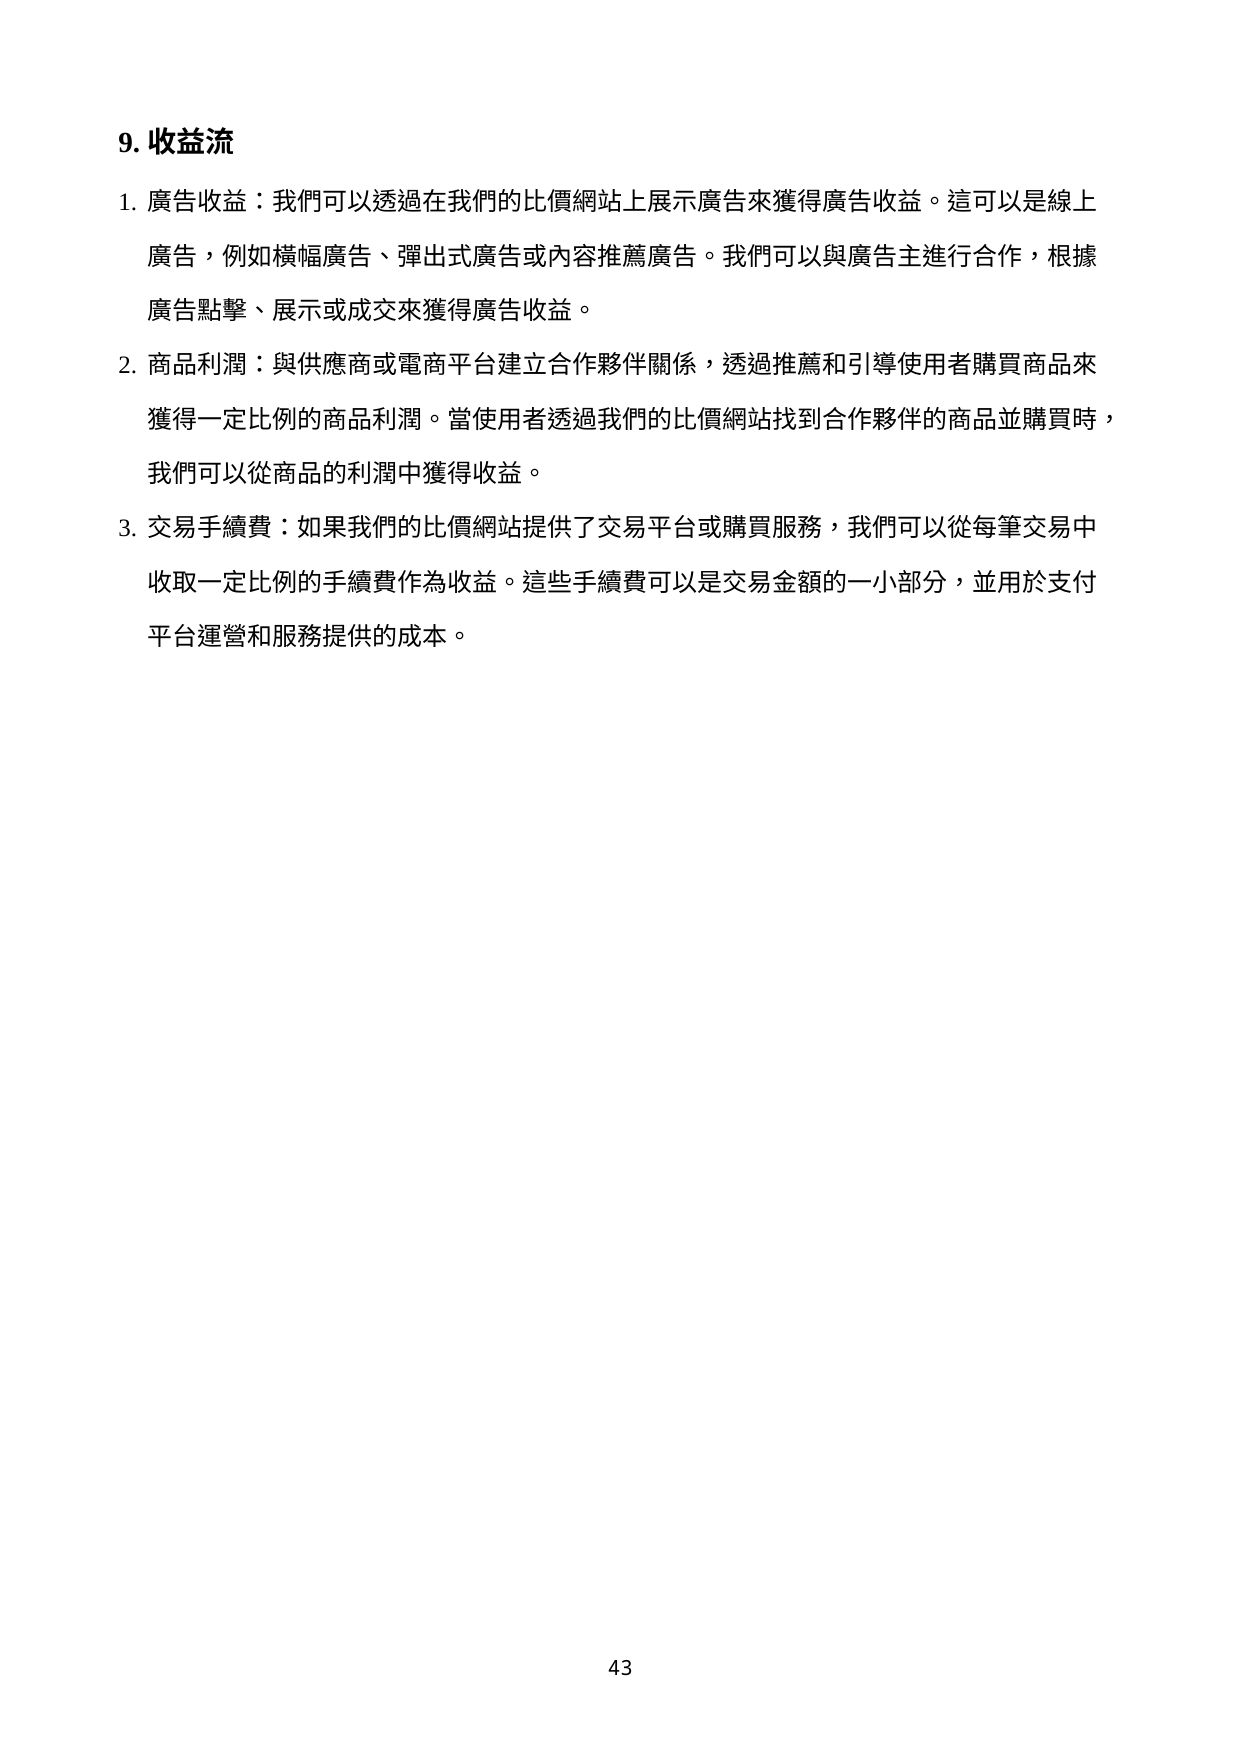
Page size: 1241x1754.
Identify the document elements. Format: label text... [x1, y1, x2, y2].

list 廣告收益：我們可以透過在我們的比價網站上展示廣告來獲得廣告收益。這可以是線上廣告，例如橫幅廣告、彈出式廣告或內容推薦廣告。我們可以與廣告主進行合作，根據廣告點擊、展示或成交來獲得廣告收益。 [118, 182, 1122, 327]
list 交易手續費：如果我們的比價網站提供了交易平台或購買服務，我們可以從每筆交易中收取一定比例的手續費作為收益。這些手續費可以是交易金額的一小部分，並用於支付平台運營和服務提供的成本。 [118, 508, 1122, 653]
list 商品利潤：與供應商或電商平台建立合作夥伴關係，透過推薦和引導使用者購買商品來獲得一定比例的商品利潤。當使用者透過我們的比價網站找到合作夥伴的商品並購買時，我們可以從商品的利潤中獲得收益。 [118, 345, 1122, 490]
text 9. 收益流 [118, 118, 1122, 160]
